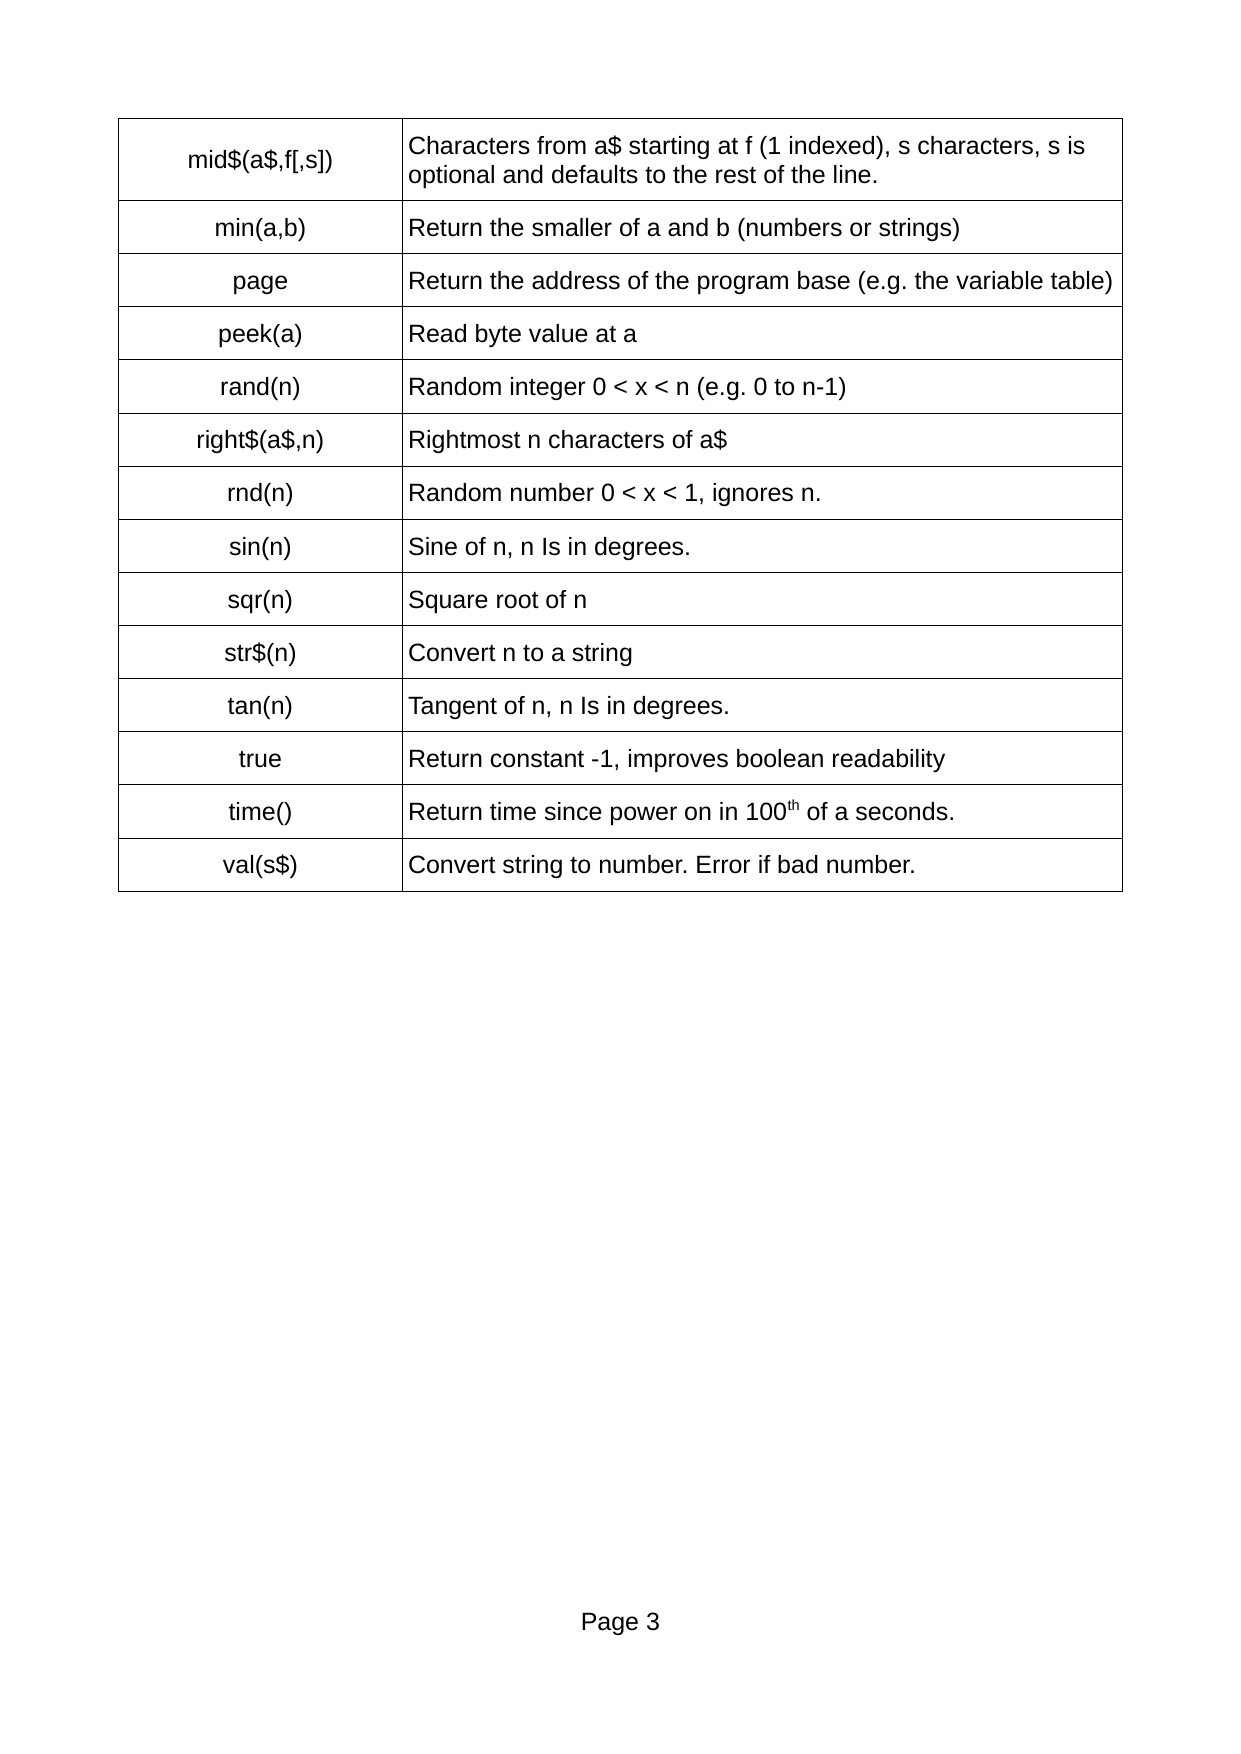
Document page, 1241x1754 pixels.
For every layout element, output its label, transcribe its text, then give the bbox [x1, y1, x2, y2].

table_cell right$(a$,n) [119, 414, 402, 466]
table_cell min(a,b) [119, 201, 402, 253]
table_cell Square root of n [403, 573, 1122, 625]
table_cell Convert n to a string [403, 626, 1122, 678]
table_cell Return the smaller of a and b (numbers or strings) [403, 201, 1122, 253]
table_cell peek(a) [119, 307, 402, 359]
table_cell Tangent of n, n Is in degrees. [403, 679, 1122, 731]
table_cell Return time since power on in 100th of a seconds. [403, 785, 1122, 837]
table_cell Str$(n) [119, 626, 402, 678]
table_cell Rightmost n characters of a$ [403, 414, 1122, 466]
table_cell Return the address of the program base (e.g. the variable table) [403, 254, 1122, 306]
table_cell Random integer 0 < x < n (e.g. 0 to n-1) [403, 360, 1122, 412]
table_cell val(s$) [119, 839, 402, 891]
table_cell sqr(n) [119, 573, 402, 625]
table_cell Random number 0 < x < 1, ignores n. [403, 467, 1122, 519]
table_cell rnd(n) [119, 467, 402, 519]
table_cell Return constant -1, improves boolean readability [403, 732, 1122, 784]
table_cell True [119, 732, 402, 784]
table_cell Convert string to number. Error if bad number. [403, 839, 1122, 891]
table_cell Characters from a$ starting at f (1 indexed), s characters, s is optional and defaults to the rest of the line. [403, 119, 1122, 200]
table_cell Mid$(a$,f[,s]) [119, 119, 402, 200]
table_cell Time() [119, 785, 402, 837]
table_cell rand(n) [119, 360, 402, 412]
table_cell Sine of n, n Is in degrees. [403, 520, 1122, 572]
table_cell tan(n) [119, 679, 402, 731]
table_cell Page [119, 254, 402, 306]
table_cell Read byte value at a [403, 307, 1122, 359]
table_cell sin(n) [119, 520, 402, 572]
